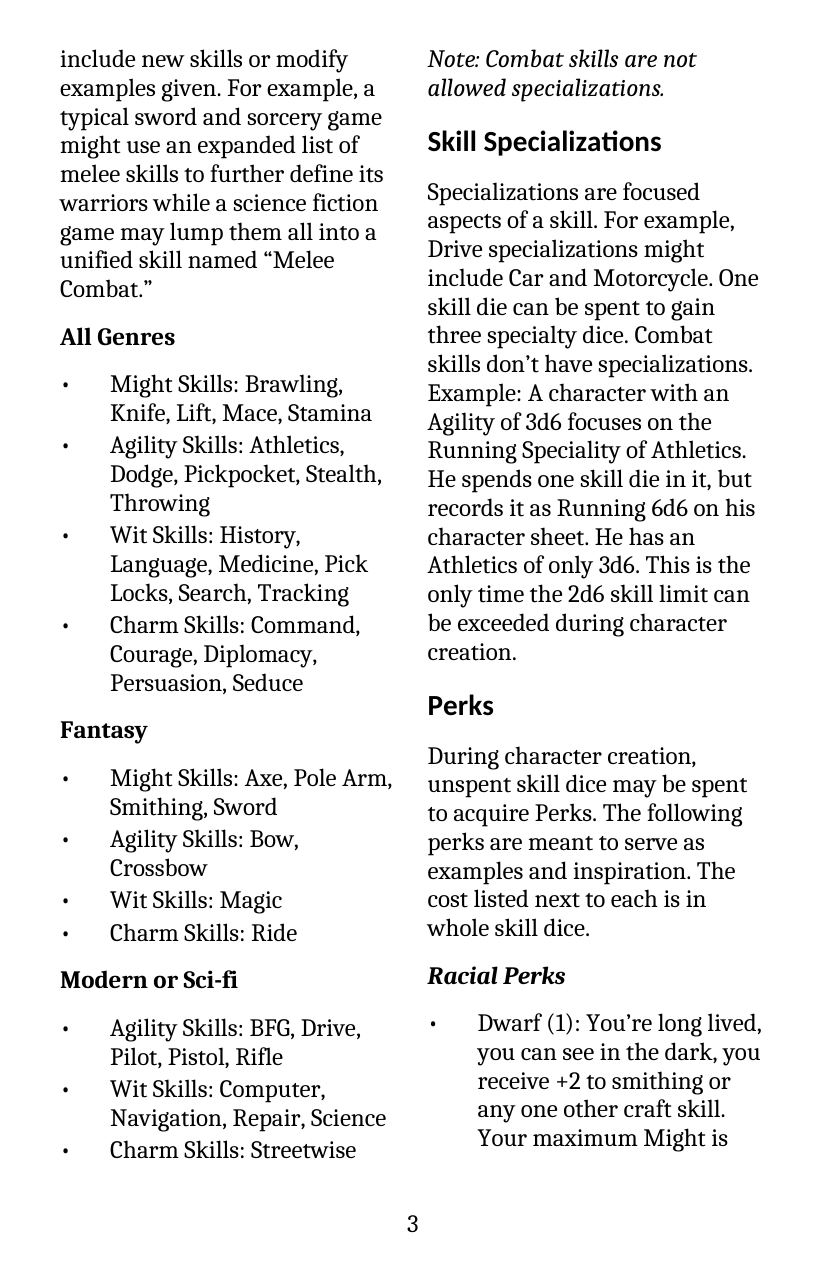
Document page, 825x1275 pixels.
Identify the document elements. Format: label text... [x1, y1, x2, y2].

list Agility Skills: Bow, Crossbow [60, 825, 397, 882]
text include new skills or modify examples given. For example, a typical sword and sorcery game might use an expanded list of melee skills to further define its warriors while a science fiction game may lump them all into a unified skill named “Melee Combat.” [60, 45, 397, 304]
text During character creation, unspent skill dice may be spent to acquire Perks. The following perks are meant to serve as examples and inspiration. The cost listed next to each is in whole skill dice. [427, 742, 765, 943]
text Note: Combat skills are not allowed specializations. [427, 45, 765, 102]
list Charm Skills: Streetwise [60, 1136, 397, 1165]
list Might Skills: Axe, Pole Arm, Smithing, Sword [60, 764, 397, 821]
text All Genres [60, 322, 397, 351]
list Charm Skills: Command, Courage, Diplomacy, Persuasion, Seduce [60, 611, 397, 697]
text Specializations are focused aspects of a skill. For example, Drive specializations might include Car and Motorcycle. One skill die can be spent to gain three specialty dice. Combat skills don’t have specializations. Example: A character with an Agility of 3d6 focuses on the Running Speciality of Athletics. He spends one skill die in it, but records it as Running 6d6 on his character sheet. He has an Athletics of only 3d6. This is the only time the 2d6 skill limit can be exceeded during character creation. [427, 178, 765, 666]
list Agility Skills: BFG, Drive, Pilot, Pistol, Rifle [60, 1014, 397, 1071]
list Wit Skills: History, Language, Medicine, Pick Locks, Search, Tracking [60, 521, 397, 607]
text Modern or Sci-fi [60, 966, 397, 995]
list Might Skills: Brawling, Knife, Lift, Mace, Stamina [60, 370, 397, 427]
text Racial Perks [427, 962, 765, 990]
list Wit Skills: Computer, Navigation, Repair, Science [60, 1075, 397, 1132]
list Wit Skills: Magic [60, 886, 397, 915]
list Dwarf (1): You’re long lived, you can see in the dark, you receive +2 to smithing or any one other craft skill. Your maximum Might is [427, 1009, 765, 1153]
text Fantasy [60, 716, 397, 745]
list Charm Skills: Ride [60, 919, 397, 947]
subtitle Skill Specializations [427, 123, 765, 159]
subtitle Perks [427, 687, 765, 723]
list Agility Skills: Athletics, Dodge, Pickpocket, Stealth, Throwing [60, 431, 397, 517]
